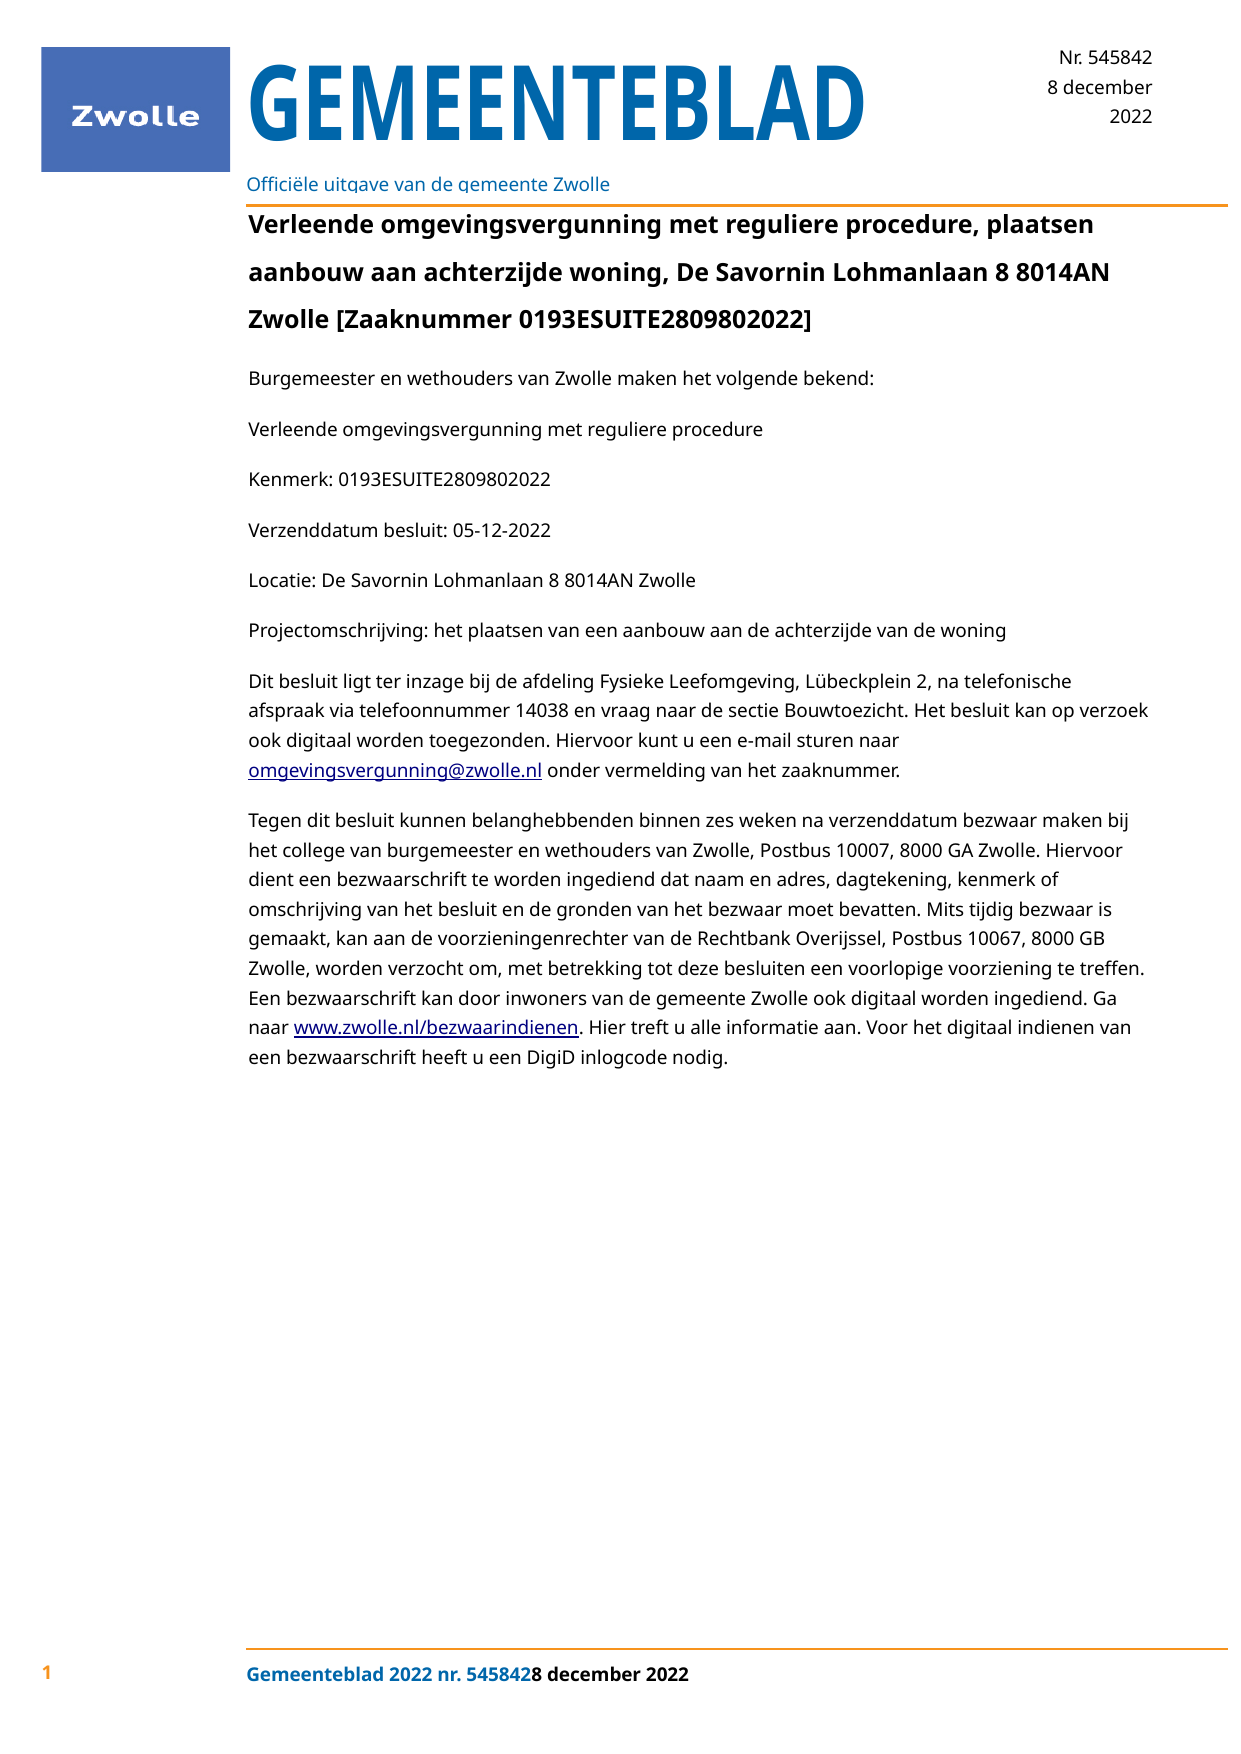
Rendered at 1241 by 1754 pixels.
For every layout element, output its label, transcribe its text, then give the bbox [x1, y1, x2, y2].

text Verleende omgevingsvergunning met reguliere procedure, plaatsen aanbouw aan achterzijde woning, De Savornin Lohmanlaan 8 8014AN Zwolle [Zaaknummer 0193ESUITE2809802022] [248, 207, 1152, 336]
text Projectomschrijving: het plaatsen van een aanbouw aan de achterzijde van de woning [248, 618, 1152, 643]
text Tegen dit besluit kunnen belanghebbenden binnen zes weken na verzenddatum bezwaar maken bij het college van burgemeester en wethouders van Zwolle, Postbus 10007, 8000 GA Zwolle. Hiervoor dient een bezwaarschrift te worden ingediend dat naam en adres, dagtekening, kenmerk of omschrijving van het besluit en de gronden van het bezwaar moet bevatten. Mits tijdig bezwaar is gemaakt, kan aan de voorzieningenrechter van de Rechtbank Overijssel, Postbus 10067, 8000 GB Zwolle, worden verzocht om, met betrekking tot deze besluiten een voorlopige voorziening te treffen. Een bezwaarschrift kan door inwoners van de gemeente Zwolle ook digitaal worden ingediend. Ga naar www.zwolle.nl/bezwaarindienen. Hier treft u alle informatie aan. Voor het digitaal indienen van een bezwaarschrift heeft u een DigiD inlogcode nodig. [248, 807, 1152, 1069]
text Burgemeester en wethouders van Zwolle maken het volgende bekend: [248, 366, 1152, 391]
text Locatie: De Savornin Lohmanlaan 8 8014AN Zwolle [248, 567, 1152, 593]
text Dit besluit ligt ter inzage bij de afdeling Fysieke Leefomgeving, Lübeckplein 2, na telefonische afspraak via telefoonnummer 14038 en vraag naar de sectie Bouwtoezicht. Het besluit kan op verzoek ook digitaal worden toegezonden. Hiervoor kunt u een e-mail sturen naar omgevingsvergunning@zwolle.nl onder vermelding van het zaaknummer. [248, 668, 1152, 782]
text Verzenddatum besluit: 05-12-2022 [248, 517, 1152, 542]
picture [41, 47, 231, 172]
text Kenmerk: 0193ESUITE2809802022 [248, 466, 1152, 492]
text Verleende omgevingsvergunning met reguliere procedure [248, 416, 1152, 442]
